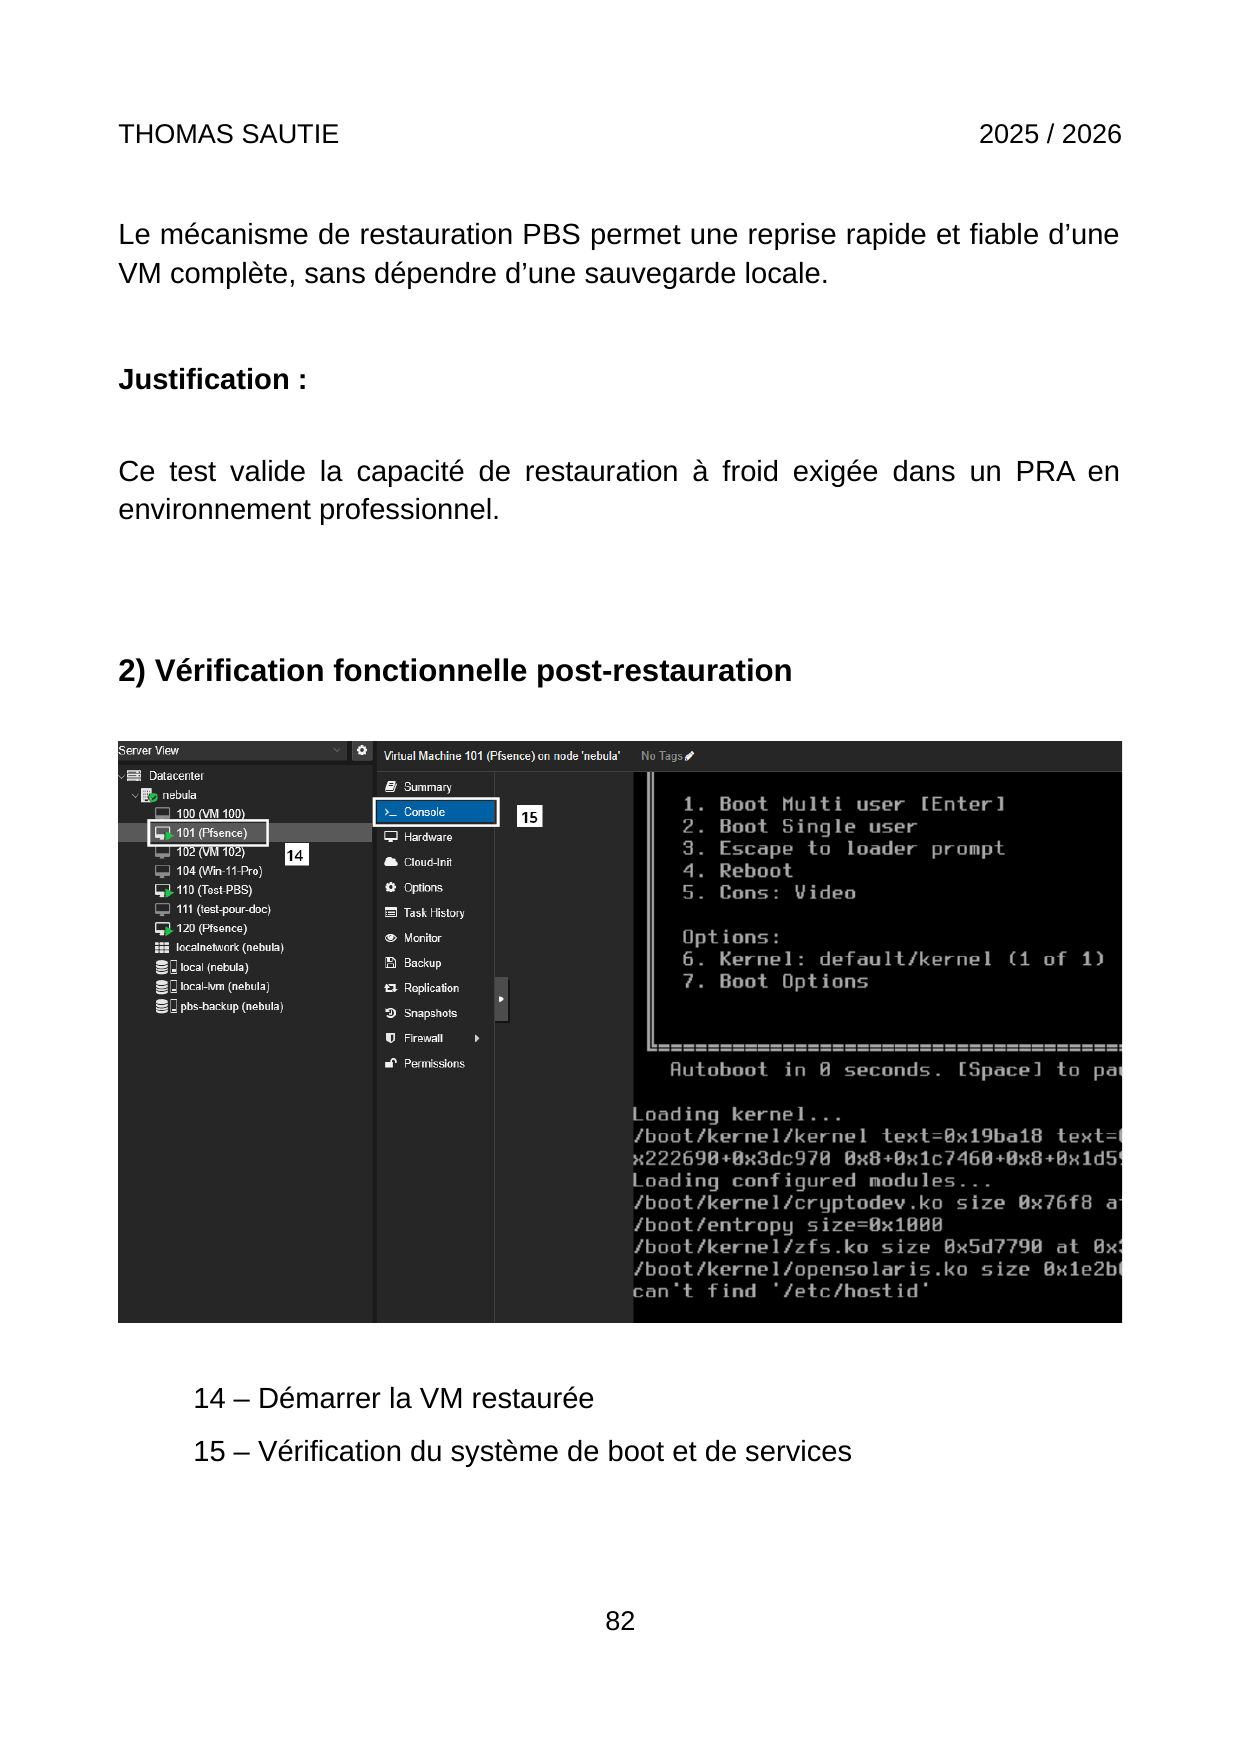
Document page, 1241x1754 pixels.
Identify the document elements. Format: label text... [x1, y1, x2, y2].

list 15 – Vérification du système de boot et de services [164, 1434, 1122, 1467]
picture [118, 741, 1123, 1323]
text Ce test valide la capacité de restauration à froid exigée dans un PRA en environnement professionnel. [118, 415, 1122, 526]
text 2) Vérification fonctionnelle post-restauration [118, 652, 1122, 688]
text Le mécanisme de restauration PBS permet une reprise rapide et fiable d’une VM complète, sans dépendre d’une sauvegarde locale. [118, 179, 1122, 289]
text Justification : [118, 362, 1122, 396]
list 14 – Démarrer la VM restaurée [164, 1381, 1122, 1414]
